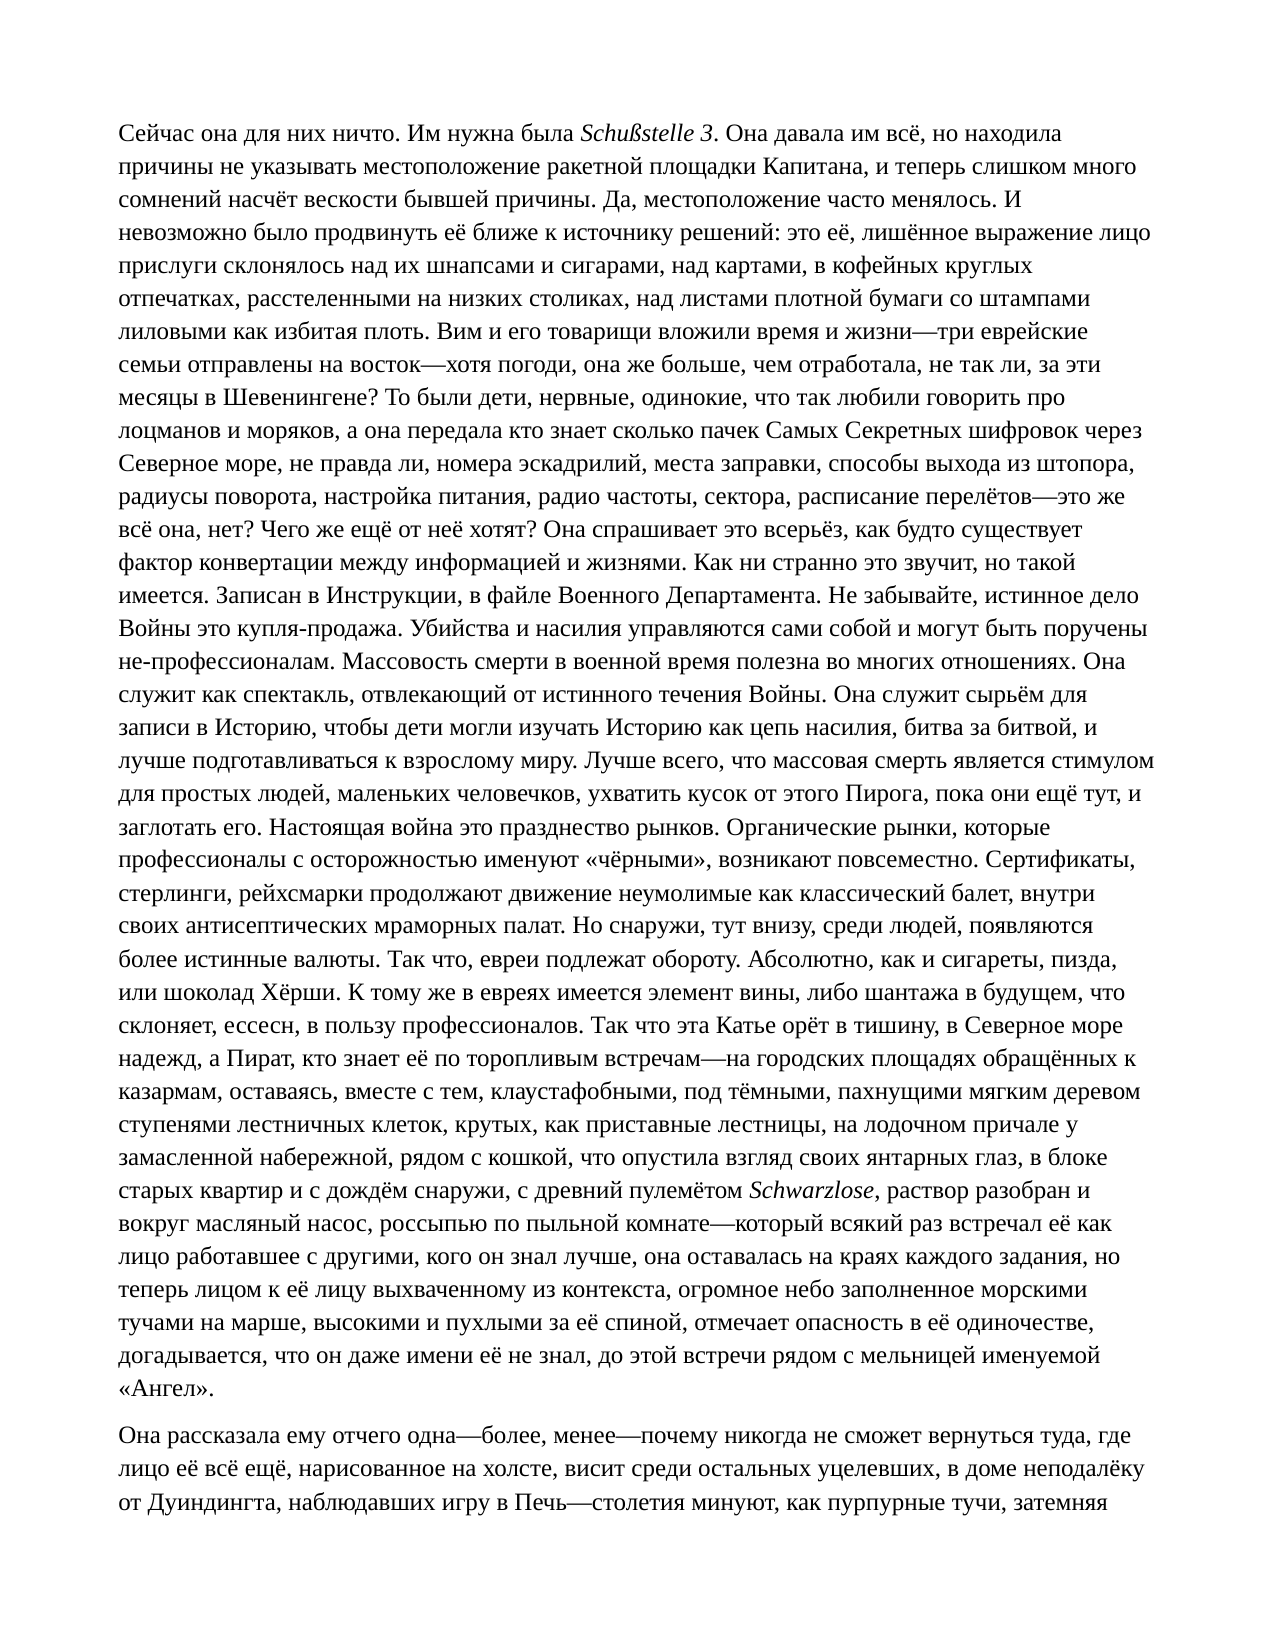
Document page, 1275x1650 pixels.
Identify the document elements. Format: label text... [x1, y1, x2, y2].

text Она рассказала ему отчего одна—более, менее—почему никогда не сможет вернуться туда, где лицо её всё ещё, нарисованное на холсте, висит среди остальных уцелевших, в доме неподалёку от Дуиндингта, наблюдавших игру в Печь—столетия минуют, как пурпурные тучи, затемняя [118, 1421, 1157, 1515]
text Сейчас она для них ничто. Им нужна была Schußstelle 3. Она давала им всё, но находила причины не указывать местоположение ракетной площадки Капитана, и теперь слишком много сомнений насчёт вескости бывшей причины. Да, местоположение часто менялось. И невозможно было продвинуть её ближе к источнику решений: это её, лишённое выражение лицо прислуги склонялось над их шнапсами и сигарами, над картами, в кофейных круглых отпечатках, расстеленными на низких столиках, над листами плотной бумаги со штампами лиловыми как избитая плоть. Вим и его товарищи вложили время и жизни—три еврейские семьи отправлены на восток—хотя погоди, она же больше, чем отработала, не так ли, за эти месяцы в Шевенингене? То были дети, нервные, одинокие, что так любили говорить про лоцманов и моряков, а она передала кто знает сколько пачек Самых Секретных шифровок через Северное море, не правда ли, номера эскадрилий, места заправки, способы выхода из штопора, радиусы поворота, настройка питания, радио частоты, сектора, расписание перелётов—это же всё она, нет? Чего же ещё от неё хотят? Она спрашивает это всерьёз, как будто существует фактор конвертации между информацией и жизнями. Как ни странно это звучит, но такой имеется. Записан в Инструкции, в файле Военного Департамента. Не забывайте, истинное дело Войны это купля-продажа. Убийства и насилия управляются сами собой и могут быть поручены не-профессионалам. Массовость смерти в военной время полезна во многих отношениях. Она служит как спектакль, отвлекающий от истинного течения Войны. Она служит сырьём для записи в Историю, чтобы дети могли изучать Историю как цепь насилия, битва за битвой, и лучше подготавливаться к взрослому миру. Лучше всего, что массовая смерть является стимулом для простых людей, маленьких человечков, ухватить кусок от этого Пирога, пока они ещё тут, и заглотать его. Настоящая война это празднество рынков. Органические рынки, которые профессионалы с осторожностью именуют «чёрными», возникают повсеместно. Сертификаты, стерлинги, рейхсмарки продолжают движение неумолимые как классический балет, внутри своих антисептических мраморных палат. Но снаружи, тут внизу, среди людей, появляются более истинные валюты. Так что, евреи подлежат обороту. Абсолютно, как и сигареты, пизда, или шоколад Хёрши. К тому же в евреях имеется элемент вины, либо шантажа в будущем, что склоняет, ессесн, в пользу профессионалов. Так что эта Катье орёт в тишину, в Северное море надежд, а Пират, кто знает её по торопливым встречам—на городских площадях обращённых к казармам, оставаясь, вместе с тем, клаустафобными, под тёмными, пахнущими мягким деревом ступенями лестничных клеток, крутых, как приставные лестницы, на лодочном причале у замасленной набережной, рядом с кошкой, что опустила взгляд своих янтарных глаз, в блоке старых квартир и с дождём снаружи, с древний пулемётом Schwarzlose, раствор разобран и вокруг масляный насос, россыпью по пыльной комнате—который всякий раз встречал её как лицо работавшее с другими, кого он знал лучше, она оставалась на краях каждого задания, но теперь лицом к её лицу выхваченному из контекста, огромное небо заполненное морскими тучами на марше, высокими и пухлыми за её спиной, отмечает опасность в её одиночестве, догадывается, что он даже имени её не знал, до этой встречи рядом с мельницей именуемой «Ангел». [118, 118, 1157, 1402]
